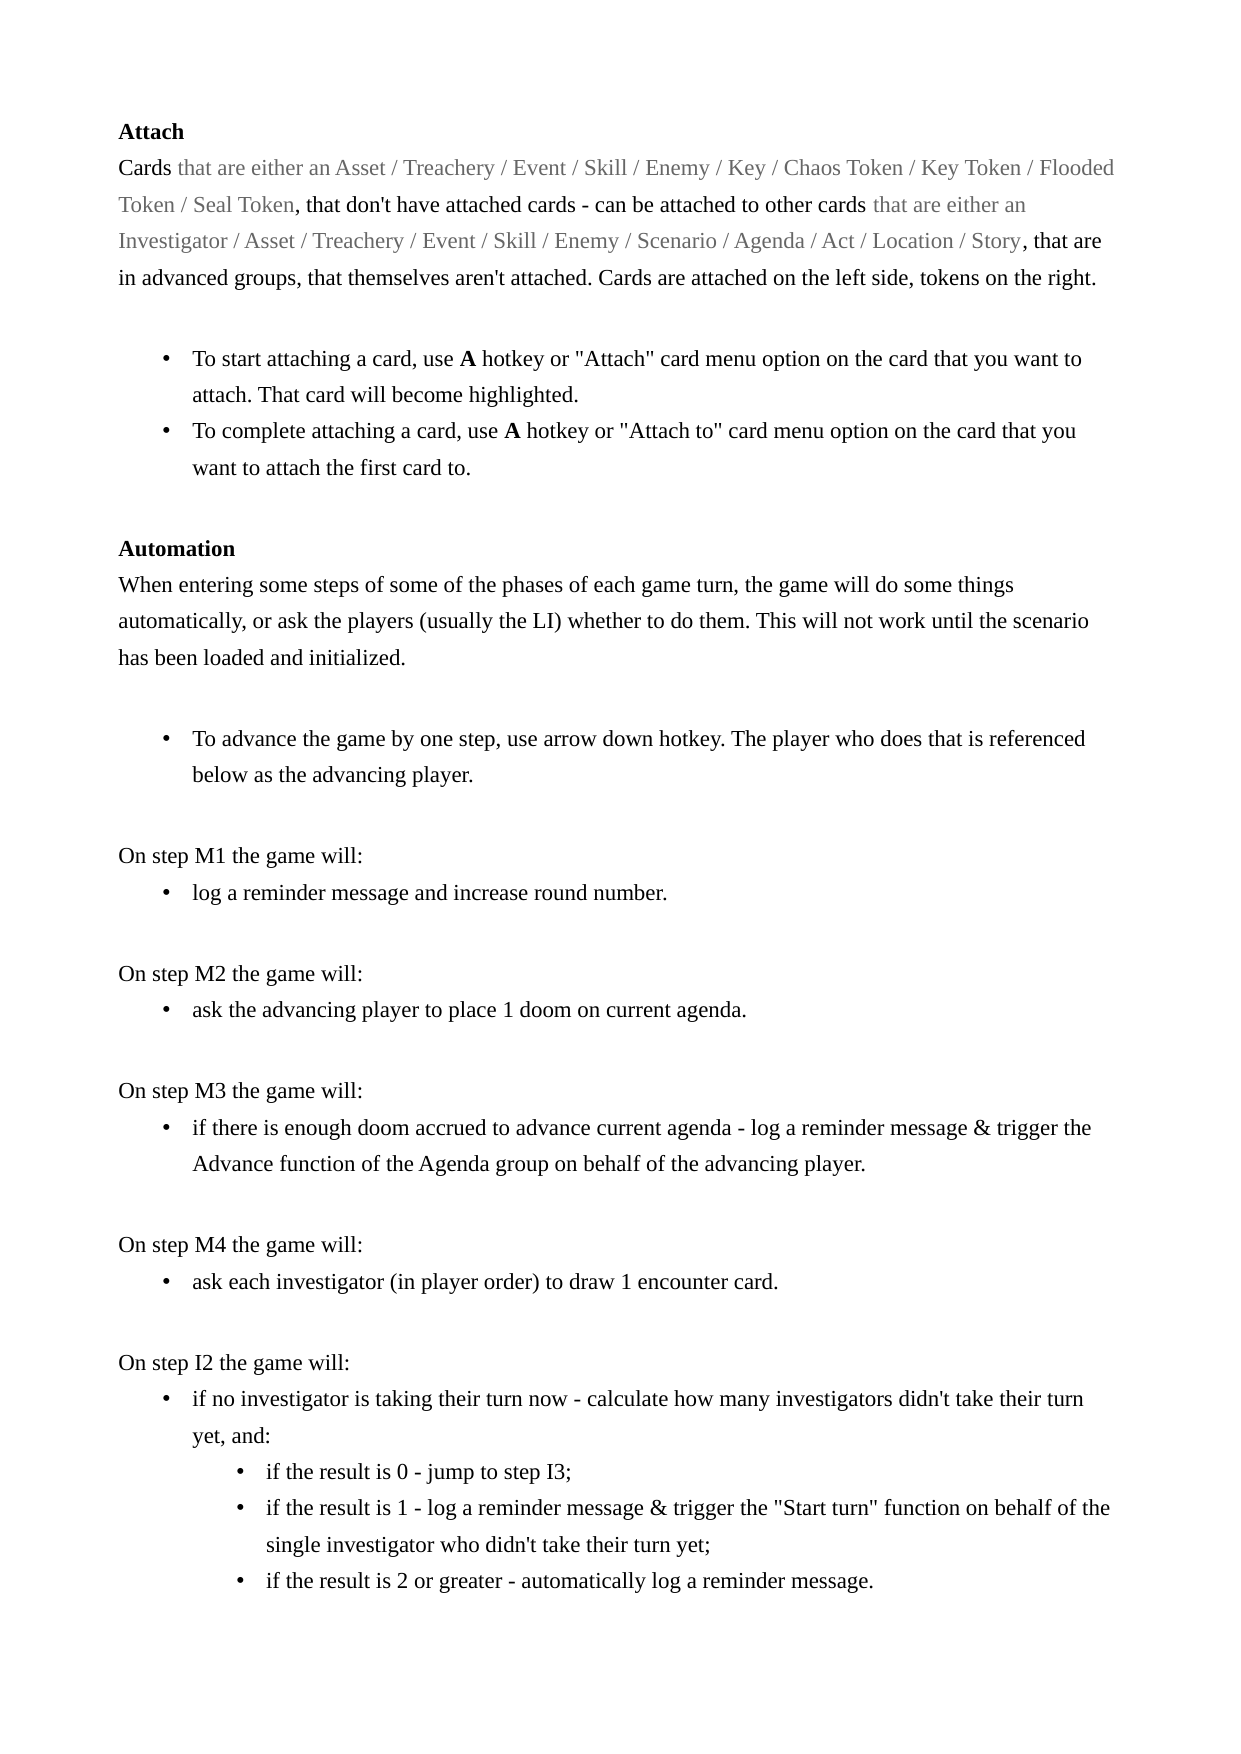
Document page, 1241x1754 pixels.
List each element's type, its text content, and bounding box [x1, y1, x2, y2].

list ask each investigator (in player order) to draw 1 encounter card. [162, 1268, 1122, 1294]
list if there is enough doom accrued to advance current agenda - log a reminder message & trigger the Advance function of the Agenda group on behalf of the advancing player. [162, 1114, 1122, 1177]
list To start attaching a card, use A hotkey or "Attach" card menu option on the card that you want to attach. That card will become highlighted. [162, 345, 1122, 407]
list if the result is 2 or greater - automatically log a reminder message. [236, 1567, 1122, 1593]
list log a reminder message and increase round number. [162, 879, 1122, 905]
list if the result is 1 - log a reminder message & trigger the "Start turn" function on behalf of the single investigator who didn't take their turn yet; [236, 1494, 1122, 1557]
text Automation When entering some steps of some of the phases of each game turn, the game will do some things automatically, or ask the players (usually the LI) whether to do them. This will not work until the scenario has been loaded and initialized. [118, 535, 1122, 670]
text Attach Cards that are either an Asset / Treachery / Event / Skill / Enemy / Key / Chaos Token / Key Token / Flooded Token / Seal Token, that don't have attached cards - can be attached to other cards that are either an Investigator / Asset / Treachery / Event / Skill / Enemy / Scenario / Agenda / Act / Location / Story, that are in advanced groups, that themselves aren't attached. Cards are attached on the left side, tokens on the right. [118, 118, 1122, 290]
list To advance the game by one step, use arrow down hotkey. The player who does that is referenced below as the advancing player. [162, 725, 1122, 788]
text On step I2 the game will: [118, 1349, 1122, 1375]
list ask the advancing player to place 1 doom on current agenda. [162, 996, 1122, 1023]
text On step M4 the game will: [118, 1231, 1122, 1258]
text On step M1 the game will: [118, 843, 1122, 869]
text On step M3 the game will: [118, 1078, 1122, 1104]
list if no investigator is taking their turn now - calculate how many investigators didn't take their turn yet, and: [162, 1385, 1122, 1448]
list if the result is 0 - jump to step I3; [236, 1458, 1122, 1484]
text On step M2 the game will: [118, 960, 1122, 986]
list To complete attaching a card, use A hotkey or "Attach to" card menu option on the card that you want to attach the first card to. [162, 417, 1122, 480]
